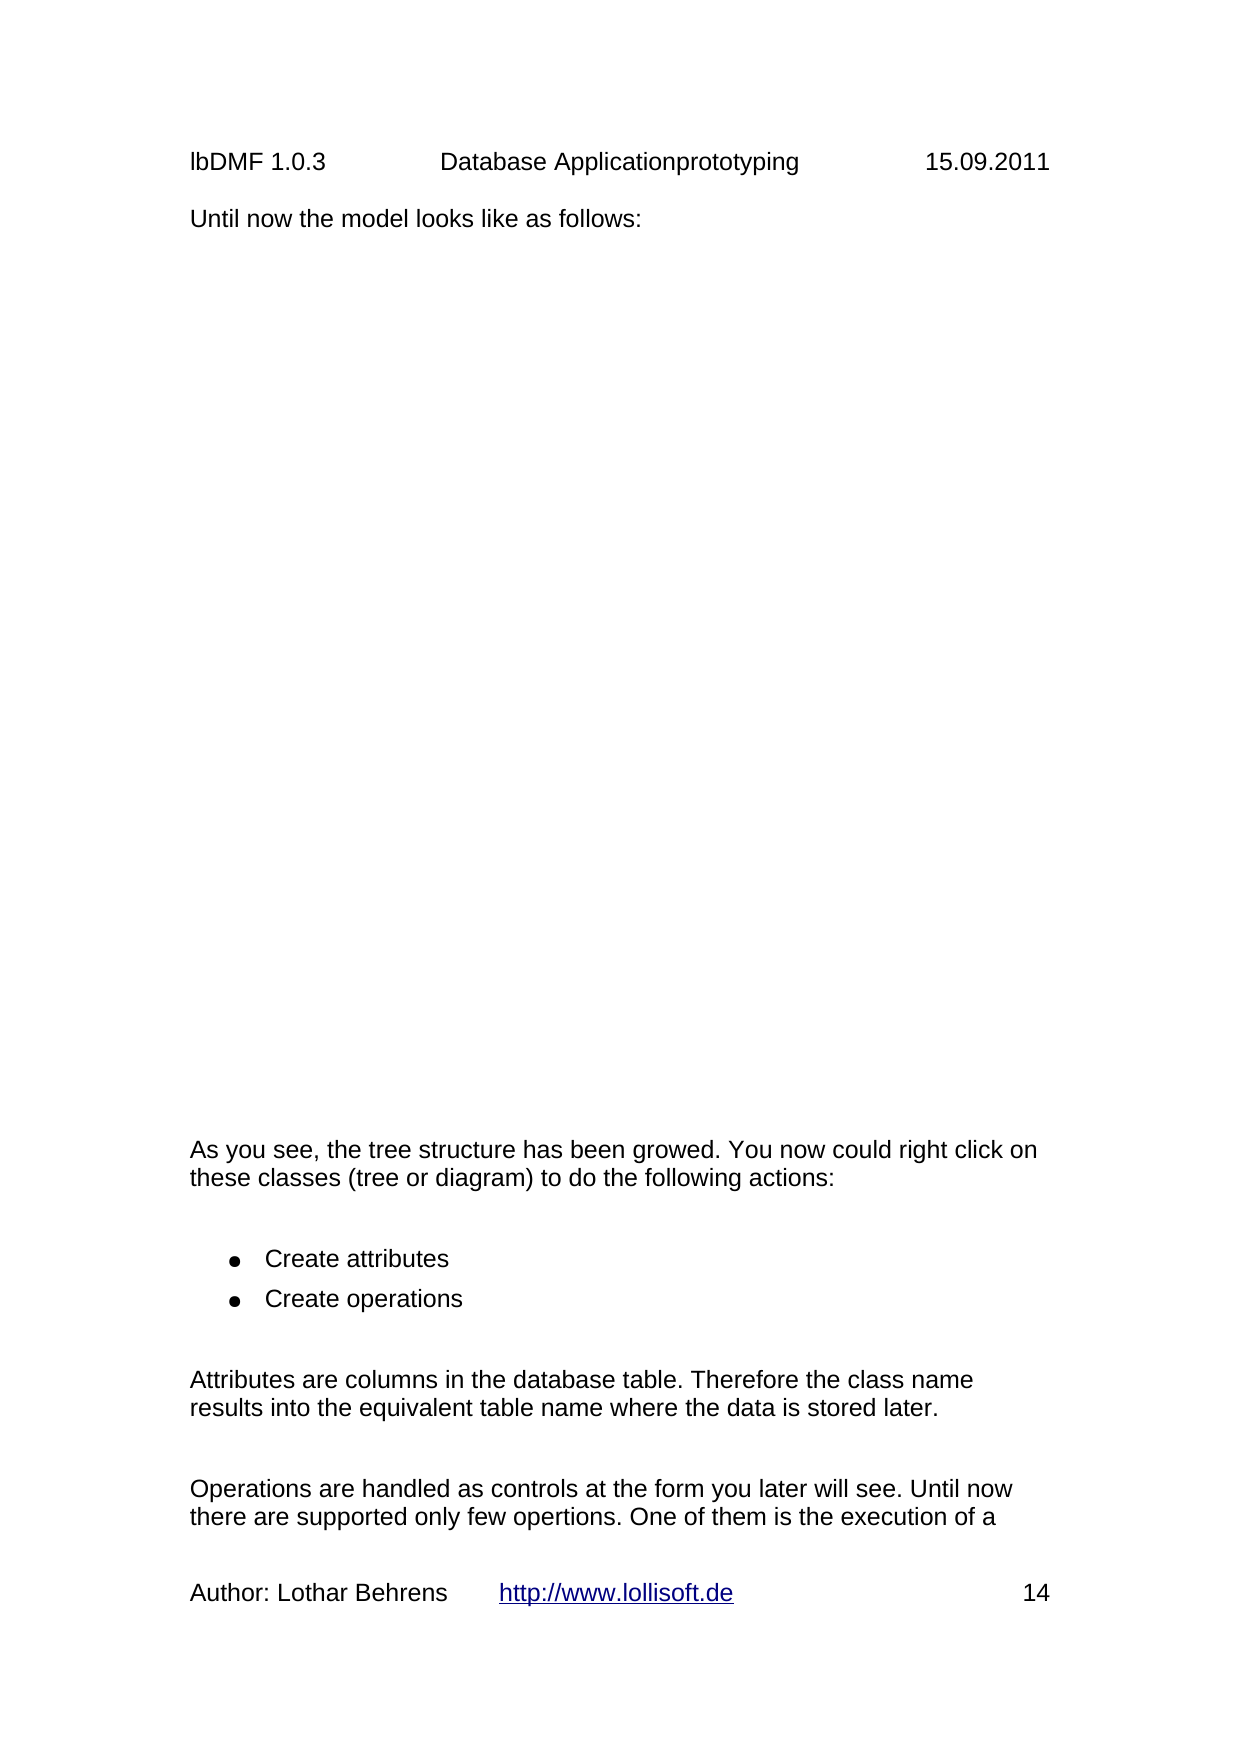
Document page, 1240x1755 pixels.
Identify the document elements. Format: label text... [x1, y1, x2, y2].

text Until now the model looks like as follows: [189, 205, 1050, 233]
text Attributes are columns in the database table. Therefore the class name results into the equivalent table name where the data is stored later. [189, 1366, 1050, 1422]
list Create attributes [227, 1245, 1050, 1273]
list Create operations [227, 1285, 1050, 1313]
text Operations are handled as controls at the form you later will see. Until now there are supported only few opertions. One of them is the execution of a [189, 1475, 1050, 1531]
text As you see, the tree structure has been growed. You now could right click on these classes (tree or diagram) to do the following actions: [189, 1136, 1050, 1192]
